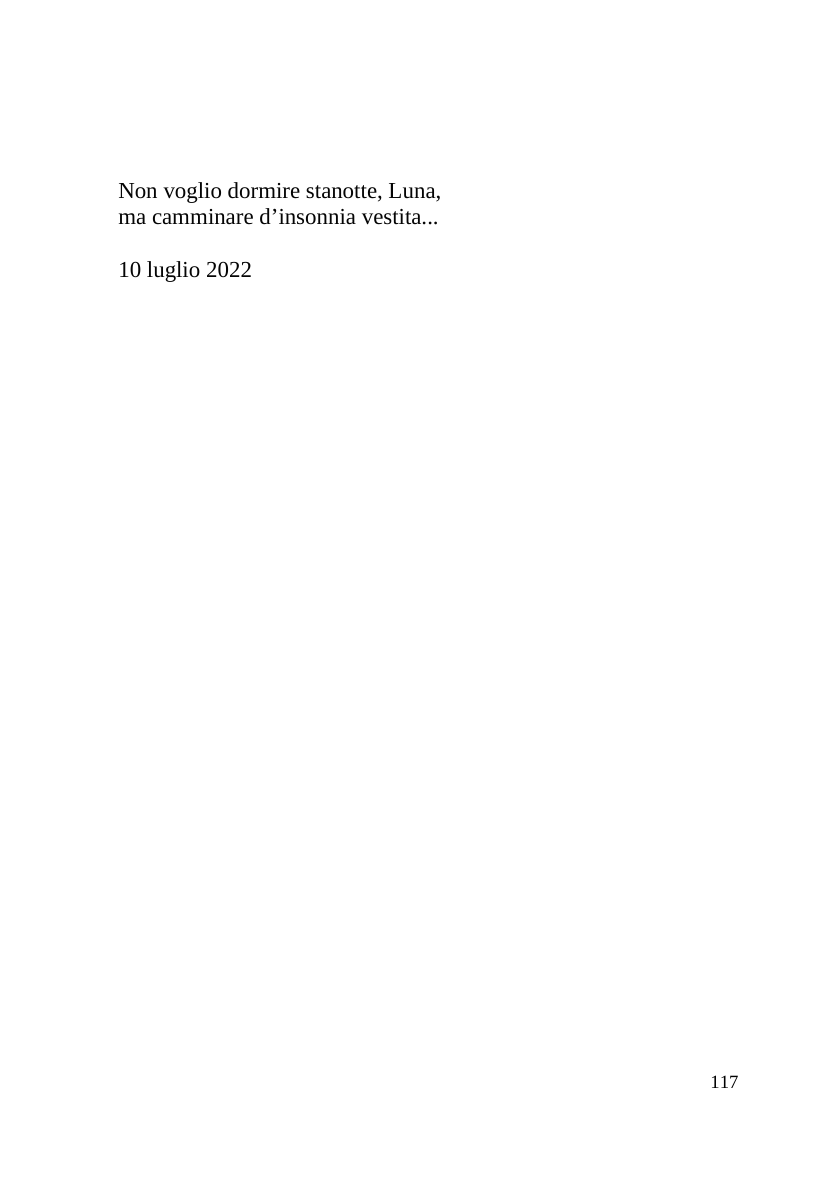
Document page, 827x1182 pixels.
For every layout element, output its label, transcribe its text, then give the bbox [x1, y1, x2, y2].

text 10 luglio 2022 [118, 256, 738, 282]
text Non voglio dormire stanotte, Luna, [118, 177, 738, 203]
text ma camminare d’insonnia vestita... [118, 203, 738, 230]
